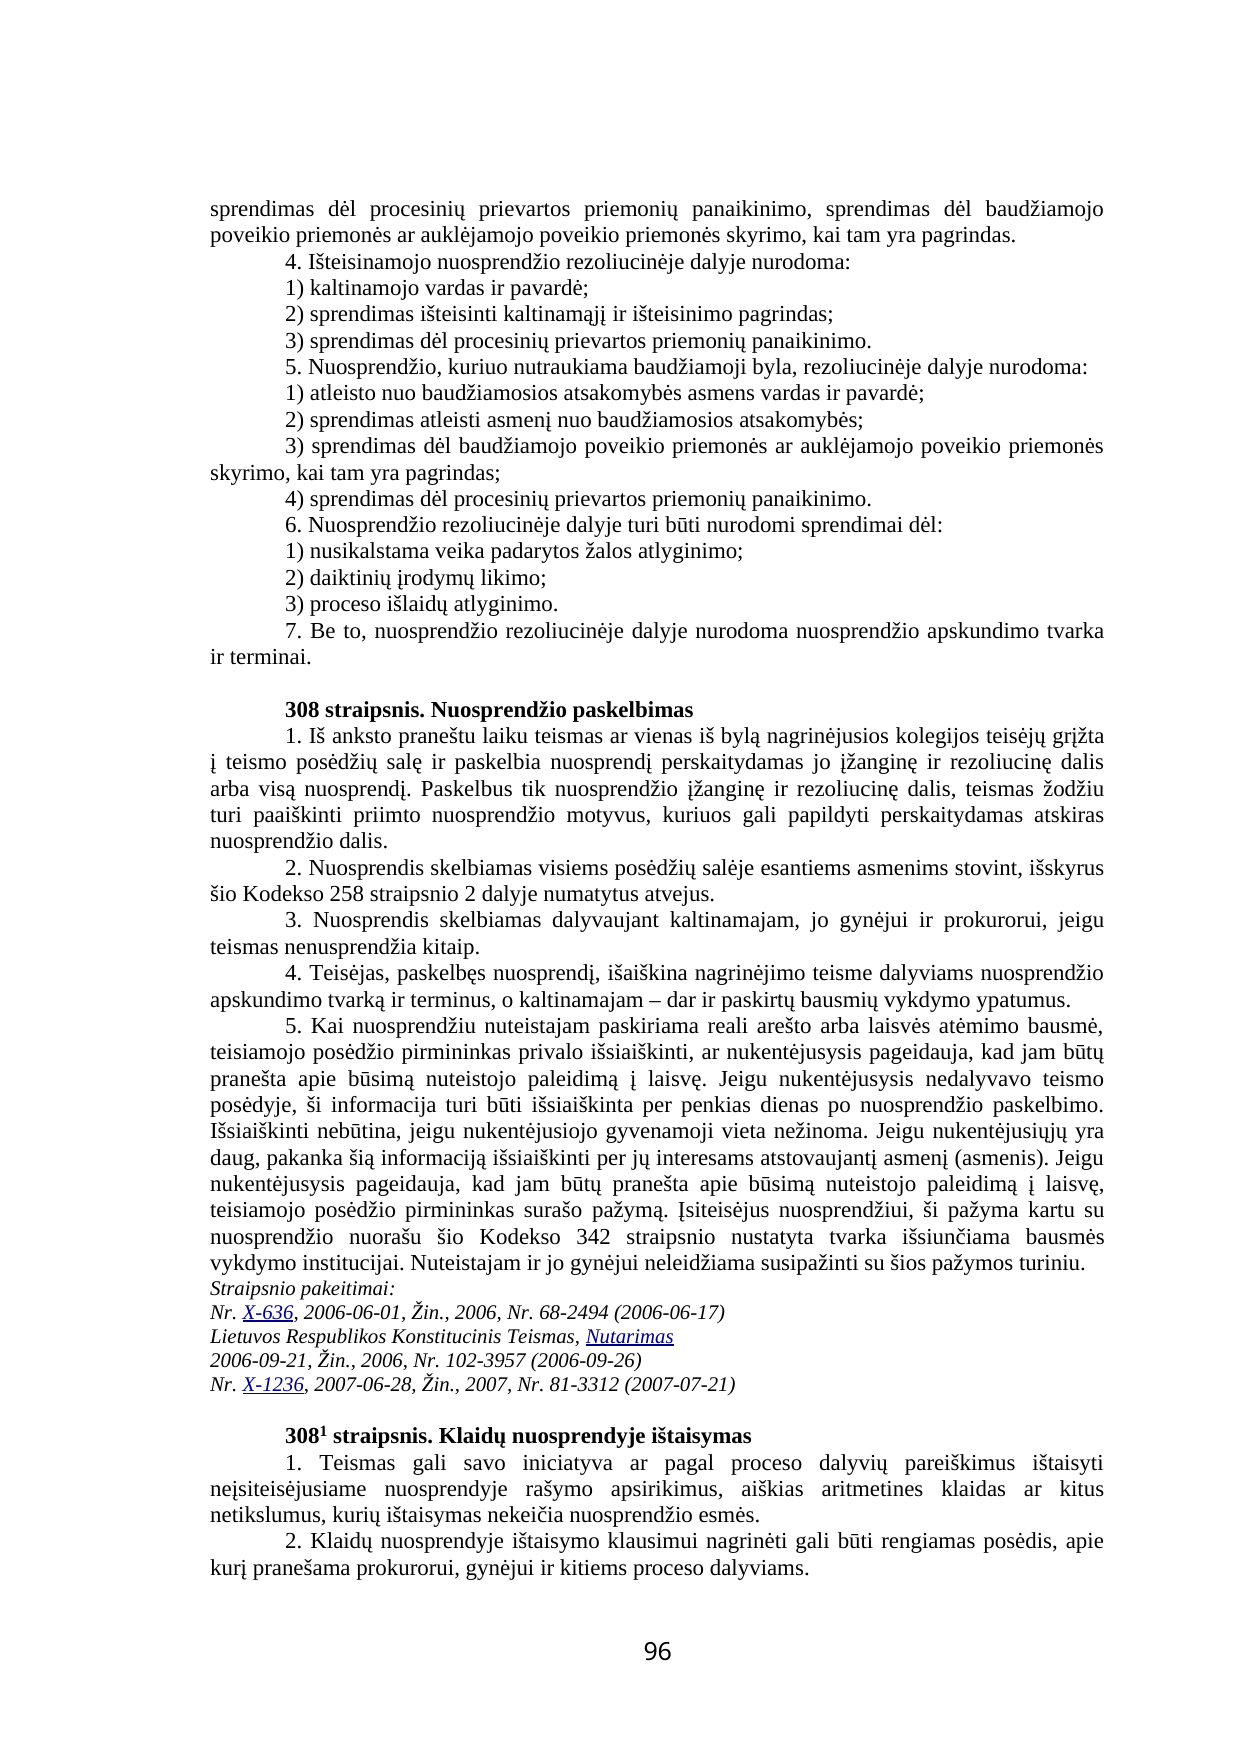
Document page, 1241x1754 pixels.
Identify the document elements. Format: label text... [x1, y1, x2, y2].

text 3. Nuosprendis skelbiamas dalyvaujant kaltinamajam, jo gynėjui ir prokurorui, jeigu teismas nenusprendžia kitaip. [210, 907, 1106, 959]
text sprendimas dėl procesinių prievartos priemonių panaikinimo, sprendimas dėl baudžiamojo poveikio priemonės ar auklėjamojo poveikio priemonės skyrimo, kai tam yra pagrindas. [210, 195, 1106, 248]
text 3081 straipsnis. Klaidų nuosprendyje ištaisymas [210, 1422, 1106, 1448]
text 6. Nuosprendžio rezoliucinėje dalyje turi būti nurodomi sprendimai dėl: [210, 511, 1106, 538]
text 3) sprendimas dėl baudžiamojo poveikio priemonės ar auklėjamojo poveikio priemonės skyrimo, kai tam yra pagrindas; [210, 432, 1106, 485]
text Nr. X-636, 2006-06-01, Žin., 2006, Nr. 68-2494 (2006-06-17) [210, 1299, 1106, 1324]
text 308 straipsnis. Nuosprendžio paskelbimas [210, 696, 1106, 722]
text 4) sprendimas dėl procesinių prievartos priemonių panaikinimo. [210, 485, 1106, 511]
text 5. Kai nuosprendžiu nuteistajam paskiriama reali arešto arba laisvės atėmimo bausmė, teisiamojo posėdžio pirmininkas privalo išsiaiškinti, ar nukentėjusysis pageidauja, kad jam būtų pranešta apie būsimą nuteistojo paleidimą į laisvę. Jeigu nukentėjusysis nedalyvavo teismo posėdyje, ši informacija turi būti išsiaiškinta per penkias dienas po nuosprendžio paskelbimo. Išsiaiškinti nebūtina, jeigu nukentėjusiojo gyvenamoji vieta nežinoma. Jeigu nukentėjusiųjų yra daug, pakanka šią informaciją išsiaiškinti per jų interesams atstovaujantį asmenį (asmenis). Jeigu nukentėjusysis pageidauja, kad jam būtų pranešta apie būsimą nuteistojo paleidimą į laisvę, teisiamojo posėdžio pirmininkas surašo pažymą. Įsiteisėjus nuosprendžiui, ši pažyma kartu su nuosprendžio nuorašu šio Kodekso 342 straipsnio nustatyta tvarka išsiunčiama bausmės vykdymo institucijai. Nuteistajam ir jo gynėjui neleidžiama susipažinti su šios pažymos turiniu. [210, 1012, 1106, 1276]
text 1) nusikalstama veika padarytos žalos atlyginimo; [210, 538, 1106, 564]
text Nr. X-1236, 2007-06-28, Žin., 2007, Nr. 81-3312 (2007-07-21) [210, 1372, 1106, 1396]
text 2. Nuosprendis skelbiamas visiems posėdžių salėje esantiems asmenims stovint, išskyrus šio Kodekso 258 straipsnio 2 dalyje numatytus atvejus. [210, 854, 1106, 907]
text Lietuvos Respublikos Konstitucinis Teismas, Nutarimas [210, 1324, 1106, 1348]
text 2. Klaidų nuosprendyje ištaisymo klausimui nagrinėti gali būti rengiamas posėdis, apie kurį pranešama prokurorui, gynėjui ir kitiems proceso dalyviams. [210, 1528, 1106, 1580]
text 2) sprendimas atleisti asmenį nuo baudžiamosios atsakomybės; [210, 406, 1106, 432]
text 2006-09-21, Žin., 2006, Nr. 102-3957 (2006-09-26) [210, 1348, 1106, 1372]
text 4. Išteisinamojo nuosprendžio rezoliucinėje dalyje nurodoma: [210, 248, 1106, 274]
text 1. Iš anksto praneštu laiku teismas ar vienas iš bylą nagrinėjusios kolegijos teisėjų grįžta į teismo posėdžių salę ir paskelbia nuosprendį perskaitydamas jo įžanginę ir rezoliucinę dalis arba visą nuosprendį. Paskelbus tik nuosprendžio įžanginę ir rezoliucinę dalis, teismas žodžiu turi paaiškinti priimto nuosprendžio motyvus, kuriuos gali papildyti perskaitydamas atskiras nuosprendžio dalis. [210, 722, 1106, 854]
text 2) sprendimas išteisinti kaltinamąjį ir išteisinimo pagrindas; [210, 300, 1106, 327]
text 3) proceso išlaidų atlyginimo. [210, 590, 1106, 617]
text 7. Be to, nuosprendžio rezoliucinėje dalyje nurodoma nuosprendžio apskundimo tvarka ir terminai. [210, 617, 1106, 669]
text 5. Nuosprendžio, kuriuo nutraukiama baudžiamoji byla, rezoliucinėje dalyje nurodoma: [210, 353, 1106, 379]
text 1) kaltinamojo vardas ir pavardė; [210, 274, 1106, 300]
text Straipsnio pakeitimai: [210, 1276, 1106, 1299]
text 1. Teismas gali savo iniciatyva ar pagal proceso dalyvių pareiškimus ištaisyti neįsiteisėjusiame nuosprendyje rašymo apsirikimus, aiškias aritmetines klaidas ar kitus netikslumus, kurių ištaisymas nekeičia nuosprendžio esmės. [210, 1448, 1106, 1528]
text 2) daiktinių įrodymų likimo; [210, 564, 1106, 590]
text 3) sprendimas dėl procesinių prievartos priemonių panaikinimo. [210, 327, 1106, 353]
text 4. Teisėjas, paskelbęs nuosprendį, išaiškina nagrinėjimo teisme dalyviams nuosprendžio apskundimo tvarką ir terminus, o kaltinamajam – dar ir paskirtų bausmių vykdymo ypatumus. [210, 959, 1106, 1012]
text 1) atleisto nuo baudžiamosios atsakomybės asmens vardas ir pavardė; [210, 379, 1106, 406]
